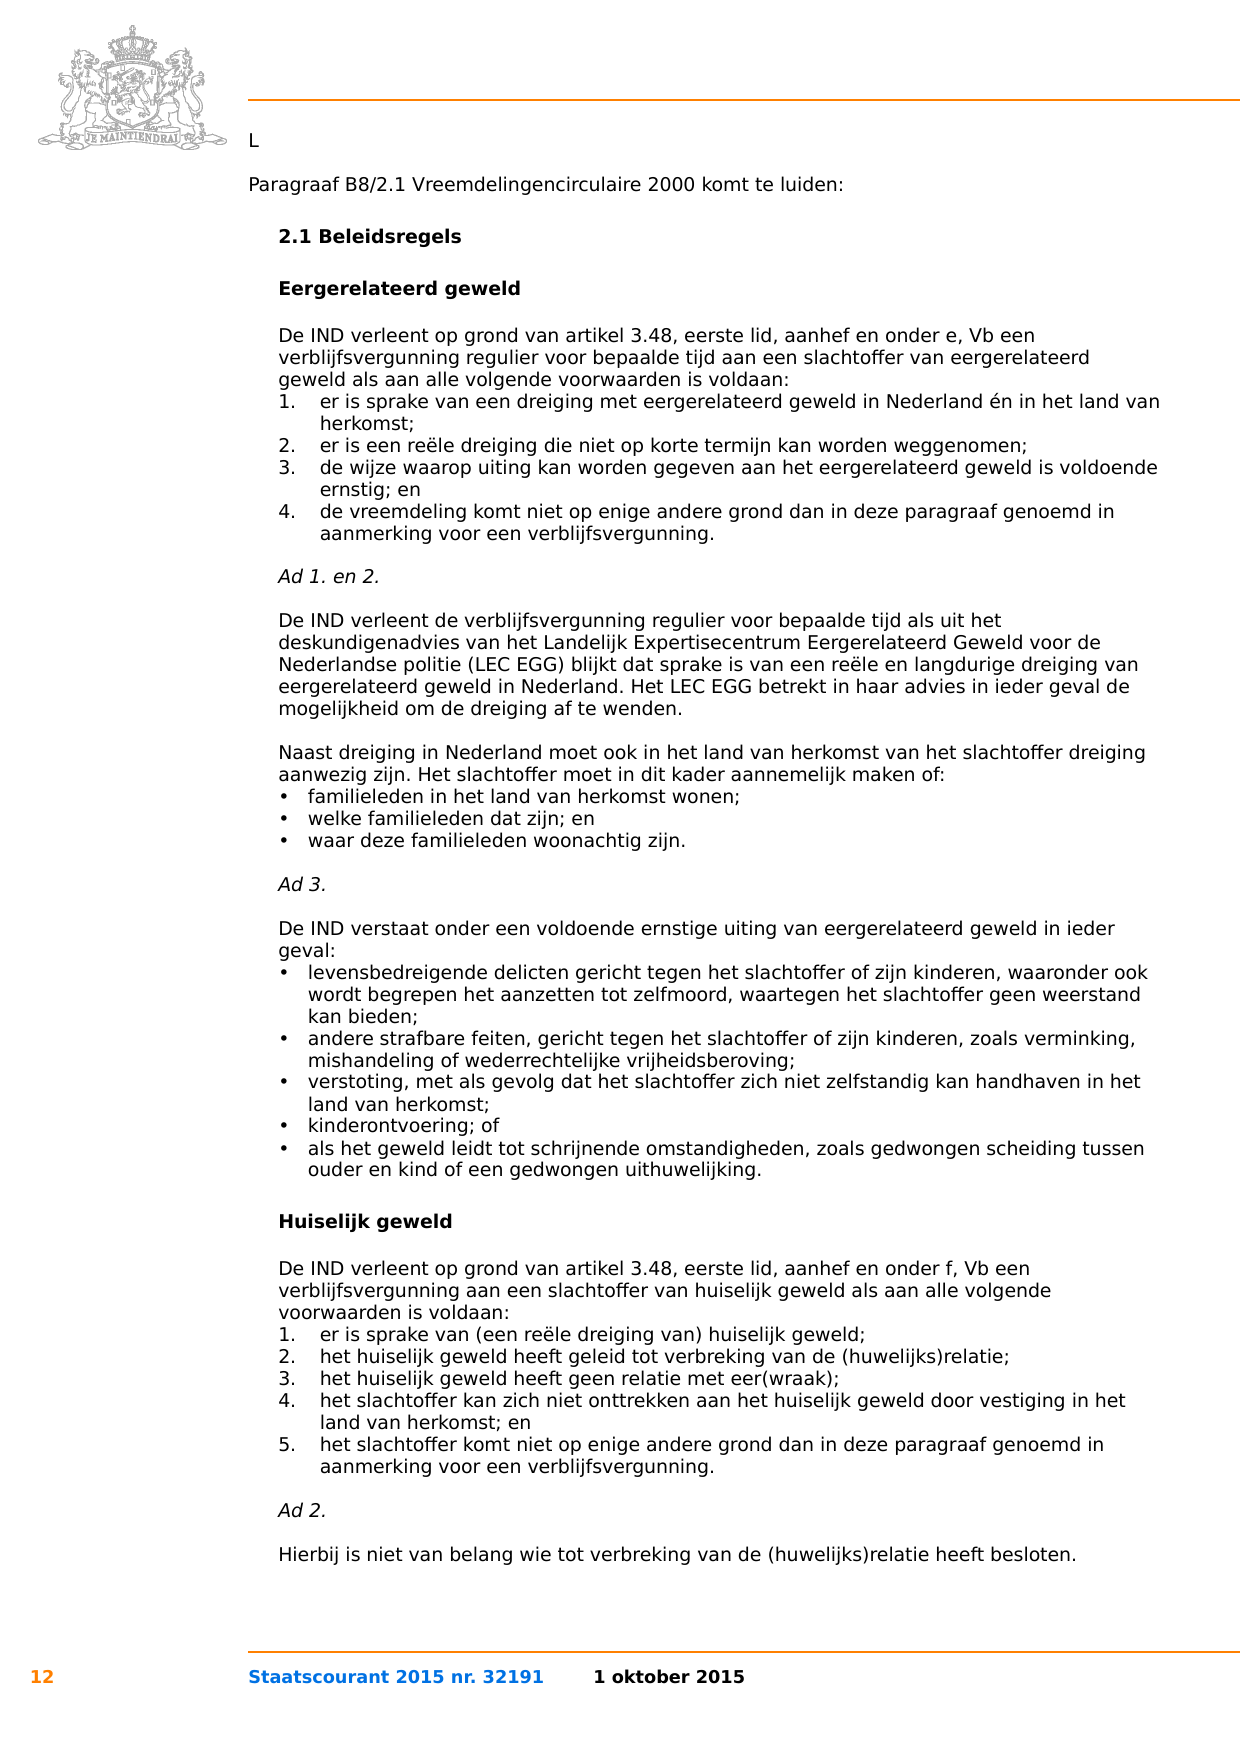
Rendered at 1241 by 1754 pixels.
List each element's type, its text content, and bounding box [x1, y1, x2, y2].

text De IND verleent op grond van artikel 3.48, eerste lid, aanhef en onder f, Vb een verblijfsvergunning aan een slachtoffer van huiselijk geweld als aan alle volgende voorwaarden is voldaan: [278, 1258, 1163, 1324]
text 1. er is sprake van een dreiging met eergerelateerd geweld in Nederland én in het land van herkomst; [278, 391, 1163, 434]
text 3. de wijze waarop uiting kan worden gegeven aan het eergerelateerd geweld is voldoende ernstig; en [278, 457, 1163, 501]
text 5. het slachtoffer komt niet op enige andere grond dan in deze paragraaf genoemd in aanmerking voor een verblijfsvergunning. [278, 1434, 1163, 1478]
text • andere strafbare feiten, gericht tegen het slachtoffer of zijn kinderen, zoals verminking, mishandeling of wederrechtelijke vrijheidsberoving; [278, 1027, 1163, 1071]
text • familieleden in het land van herkomst wonen; [278, 786, 1163, 808]
subtitle 2.1 Beleidsregels [278, 226, 1163, 248]
text Naast dreiging in Nederland moet ook in het land van herkomst van het slachtoffer dreiging aanwezig zijn. Het slachtoffer moet in dit kader aannemelijk maken of: [278, 742, 1163, 786]
picture [38, 25, 227, 150]
text • verstoting, met als gevolg dat het slachtoffer zich niet zelfstandig kan handhaven in het land van herkomst; [278, 1071, 1163, 1115]
text De IND verleent de verblijfsvergunning regulier voor bepaalde tijd als uit het deskundigenadvies van het Landelijk Expertisecentrum Eergerelateerd Geweld voor de Nederlandse politie (LEC EGG) blijkt dat sprake is van een reële en langdurige dreiging van eergerelateerd geweld in Nederland. Het LEC EGG betrekt in haar advies in ieder geval de mogelijkheid om de dreiging af te wenden. [278, 610, 1163, 720]
subtitle Huiselijk geweld [278, 1211, 1163, 1233]
text L [248, 130, 1163, 152]
text 4. het slachtoffer kan zich niet onttrekken aan het huiselijk geweld door vestiging in het land van herkomst; en [278, 1390, 1163, 1434]
text 4. de vreemdeling komt niet op enige andere grond dan in deze paragraaf genoemd in aanmerking voor een verblijfsvergunning. [278, 501, 1163, 544]
subtitle Ad 2. [278, 1500, 1163, 1522]
text 1. er is sprake van (een reële dreiging van) huiselijk geweld; [278, 1324, 1163, 1346]
text 3. het huiselijk geweld heeft geen relatie met eer(wraak); [278, 1368, 1163, 1390]
subtitle Ad 1. en 2. [278, 566, 1163, 588]
subtitle Ad 3. [278, 874, 1163, 896]
text • levensbedreigende delicten gericht tegen het slachtoffer of zijn kinderen, waaronder ook wordt begrepen het aanzetten tot zelfmoord, waartegen het slachtoffer geen weerstand kan bieden; [278, 962, 1163, 1027]
text Paragraaf B8/2.1 Vreemdelingencirculaire 2000 komt te luiden: [248, 174, 1163, 196]
text De IND verleent op grond van artikel 3.48, eerste lid, aanhef en onder e, Vb een verblijfsvergunning regulier voor bepaalde tijd aan een slachtoffer van eergerelateerd geweld als aan alle volgende voorwaarden is voldaan: [278, 325, 1163, 391]
text De IND verstaat onder een voldoende ernstige uiting van eergerelateerd geweld in ieder geval: [278, 918, 1163, 962]
text • waar deze familieleden woonachtig zijn. [278, 830, 1163, 852]
subtitle Eergerelateerd geweld [278, 278, 1163, 300]
text 2. er is een reële dreiging die niet op korte termijn kan worden weggenomen; [278, 434, 1163, 457]
text • als het geweld leidt tot schrijnende omstandigheden, zoals gedwongen scheiding tussen ouder en kind of een gedwongen uithuwelijking. [278, 1137, 1163, 1181]
text 2. het huiselijk geweld heeft geleid tot verbreking van de (huwelijks)relatie; [278, 1346, 1163, 1368]
text Hierbij is niet van belang wie tot verbreking van de (huwelijks)relatie heeft besloten. [278, 1544, 1163, 1566]
text • welke familieleden dat zijn; en [278, 808, 1163, 830]
text • kinderontvoering; of [278, 1115, 1163, 1137]
